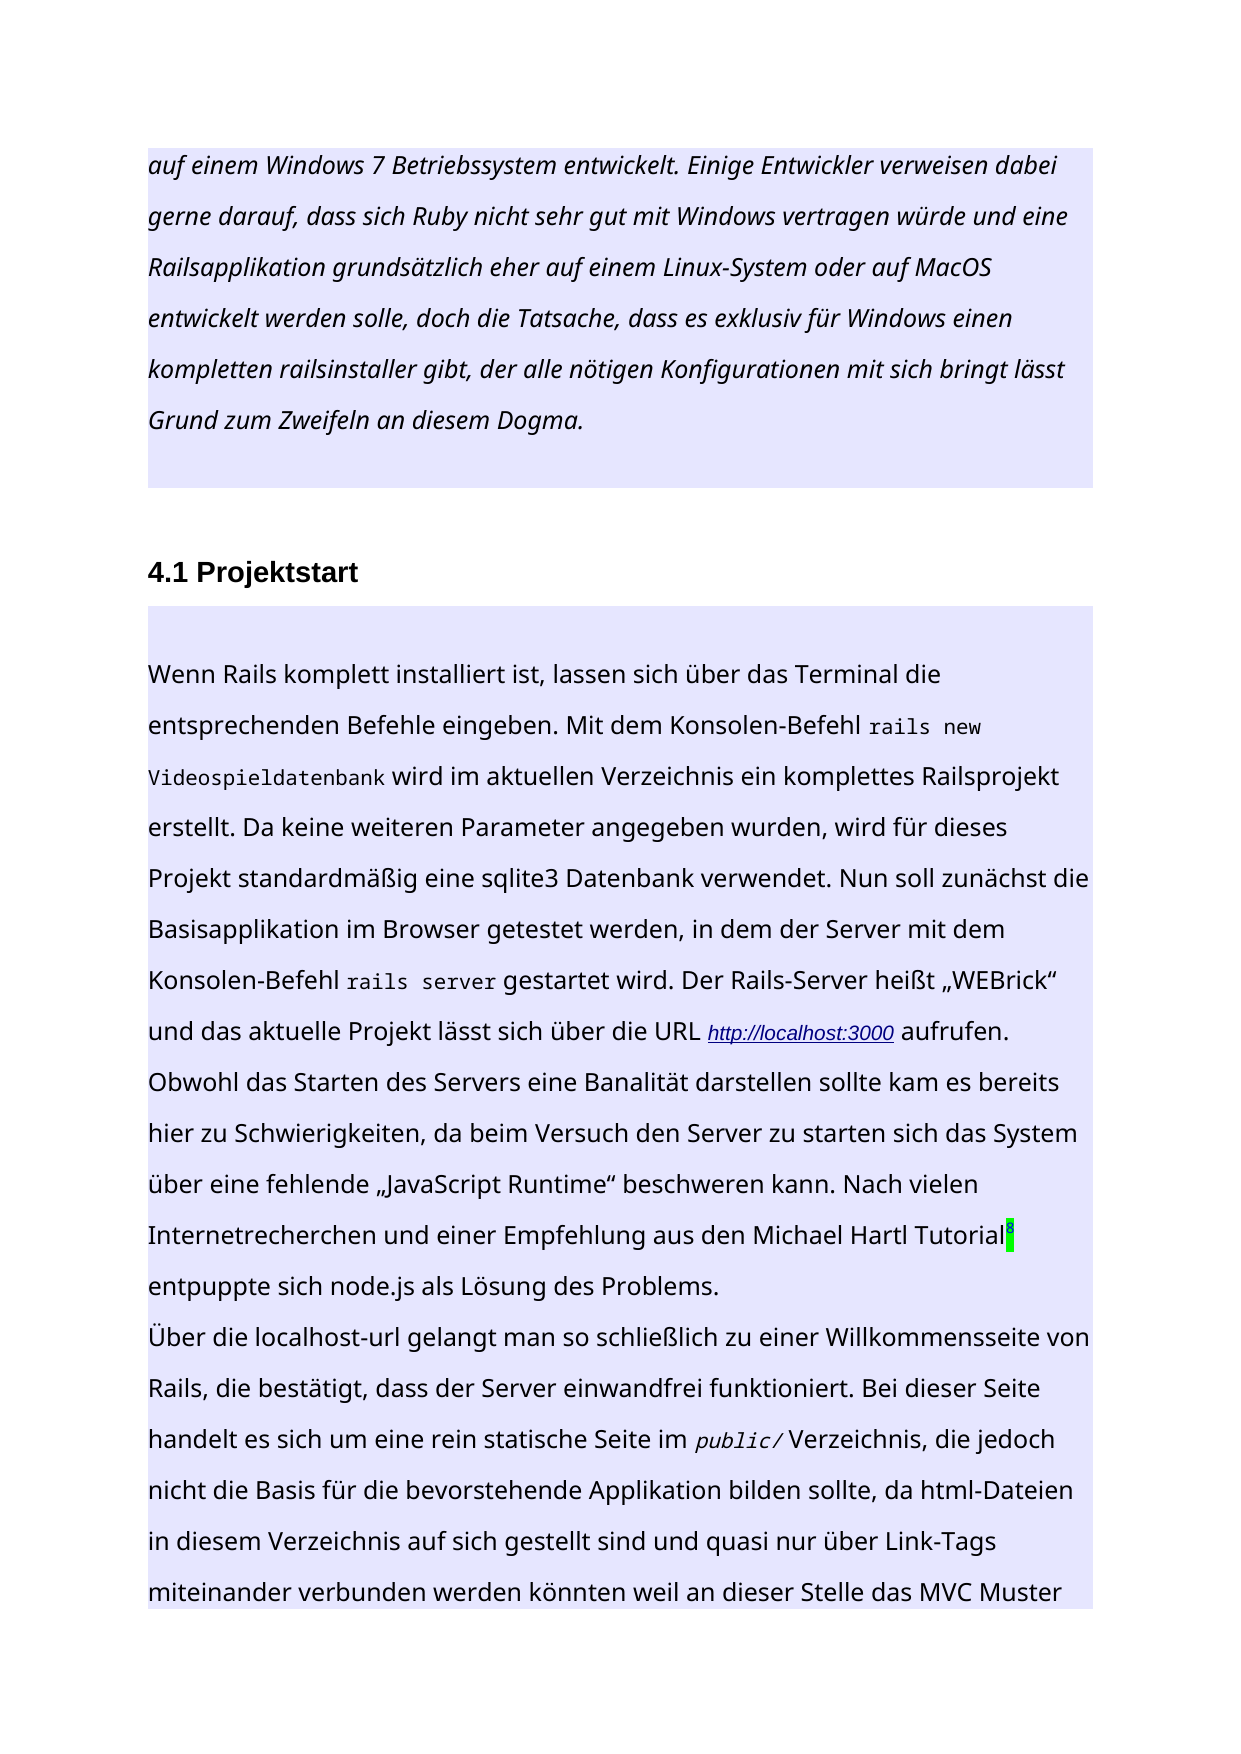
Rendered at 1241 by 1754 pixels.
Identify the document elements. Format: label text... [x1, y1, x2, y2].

subtitle 4.1 Projektstart [148, 555, 1093, 589]
text Über die localhost-url gelangt man so schließlich zu einer Willkommensseite von Rails, die bestätigt, dass der Server einwandfrei funktioniert. Bei dieser Seite handelt es sich um eine rein statische Seite im public/ Verzeichnis, die jedoch nicht die Basis für die bevorstehende Applikation bilden sollte, da html-Dateien in diesem Verzeichnis auf sich gestellt sind und quasi nur über Link-Tags miteinander verbunden werden könnten weil an dieser Stelle das MVC Muster [148, 1320, 1093, 1609]
text Wenn Rails komplett installiert ist, lassen sich über das Terminal die entsprechenden Befehle eingeben. Mit dem Konsolen-Befehl rails new Videospieldatenbank wird im aktuellen Verzeichnis ein komplettes Railsprojekt erstellt. Da keine weiteren Parameter angegeben wurden, wird für dieses Projekt standardmäßig eine sqlite3 Datenbank verwendet. Nun soll zunächst die Basisapplikation im Browser getestet werden, in dem der Server mit dem Konsolen-Befehl rails server gestartet wird. Der Rails-Server heißt „WEBrick“ und das aktuelle Projekt lässt sich über die URL http://localhost:3000 aufrufen. Obwohl das Starten des Servers eine Banalität darstellen sollte kam es bereits hier zu Schwierigkeiten, da beim Versuch den Server zu starten sich das System über eine fehlende „JavaScript Runtime“ beschweren kann. Nach vielen Internetrecherchen und einer Empfehlung aus den Michael Hartl Tutorial8 entpuppte sich node.js als Lösung des Problems. [148, 656, 1093, 1303]
text auf einem Windows 7 Betriebssystem entwickelt. Einige Entwickler verweisen dabei gerne darauf, dass sich Ruby nicht sehr gut mit Windows vertragen würde und eine Railsapplikation grundsätzlich eher auf einem Linux-System oder auf MacOS entwickelt werden solle, doch die Tatsache, dass es exklusiv für Windows einen kompletten railsinstaller gibt, der alle nötigen Konfigurationen mit sich bringt lässt Grund zum Zweifeln an diesem Dogma. [148, 148, 1093, 437]
